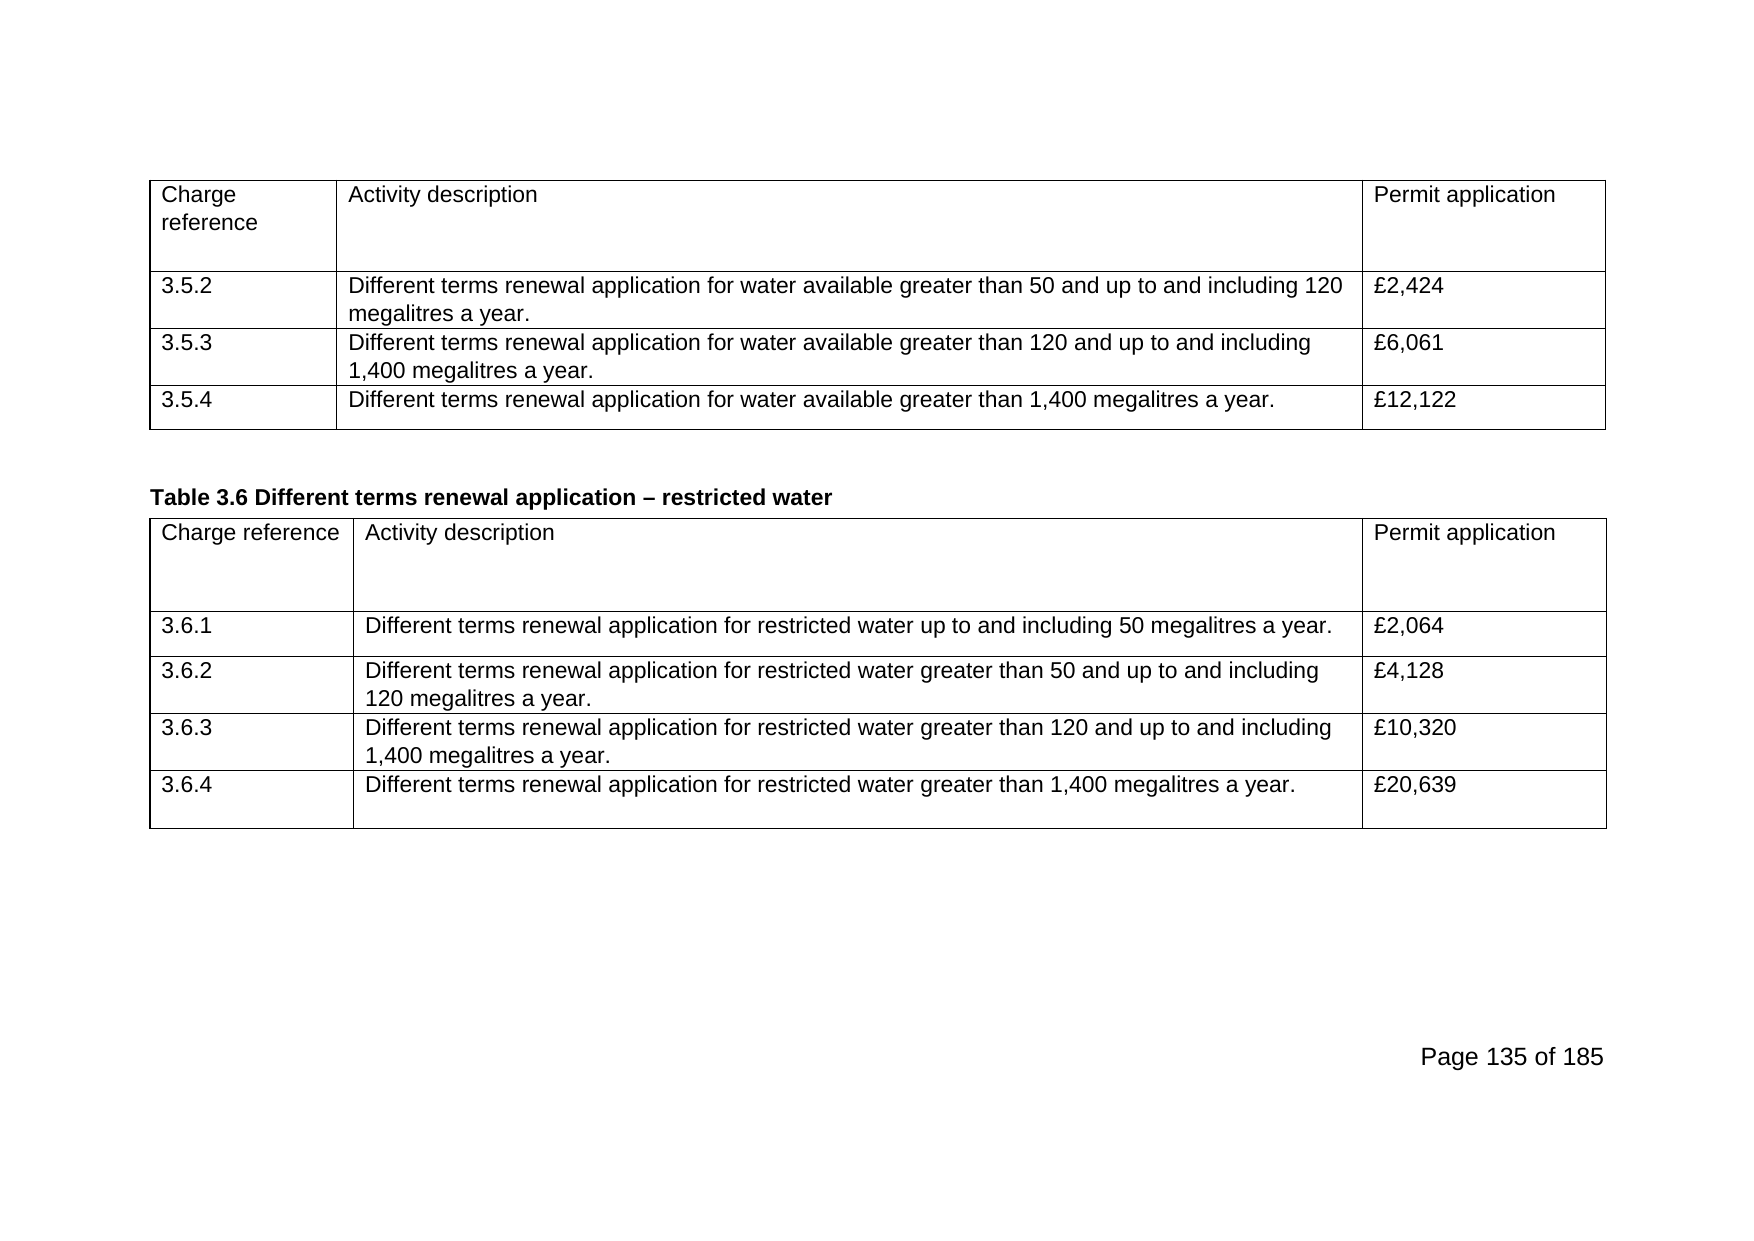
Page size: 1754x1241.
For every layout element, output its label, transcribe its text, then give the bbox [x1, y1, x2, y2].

table_cell Different terms renewal application for water available greater than 120 and up to and including 1,400 megalitres a year. [337, 329, 1362, 385]
table_cell 3.6.3 [151, 714, 353, 770]
table_header Charge reference [151, 181, 336, 271]
subtitle Table 3.6 Different terms renewal application – restricted water [150, 483, 1604, 510]
table_cell £2,064 [1363, 612, 1606, 656]
table_cell £4,128 [1363, 657, 1606, 713]
table_header Activity description [354, 519, 1362, 611]
table_cell Different terms renewal application for restricted water greater than 1,400 megalitres a year. [354, 771, 1362, 828]
table_header Permit application [1363, 519, 1606, 611]
table_cell 3.5.4 [151, 386, 336, 429]
table_cell 3.6.2 [151, 657, 353, 713]
table_cell 3.5.2 [151, 272, 336, 328]
table_cell Different terms renewal application for water available greater than 50 and up to and including 120 megalitres a year. [337, 272, 1362, 328]
table_cell Different terms renewal application for restricted water greater than 50 and up to and including 120 megalitres a year. [354, 657, 1362, 713]
table_cell £6,061 [1363, 329, 1605, 385]
table_header Charge reference [151, 519, 353, 611]
table_cell 3.6.1 [151, 612, 353, 656]
table_cell Different terms renewal application for water available greater than 1,400 megalitres a year. [337, 386, 1362, 429]
table_cell Different terms renewal application for restricted water up to and including 50 megalitres a year. [354, 612, 1362, 656]
table_cell £20,639 [1363, 771, 1606, 828]
table_cell £2,424 [1363, 272, 1605, 328]
table_header Permit application [1363, 181, 1605, 271]
table_cell £12,122 [1363, 386, 1605, 429]
table_cell £10,320 [1363, 714, 1606, 770]
table_cell 3.6.4 [151, 771, 353, 828]
table_cell 3.5.3 [151, 329, 336, 385]
table_header Activity description [337, 181, 1362, 271]
table_cell Different terms renewal application for restricted water greater than 120 and up to and including 1,400 megalitres a year. [354, 714, 1362, 770]
